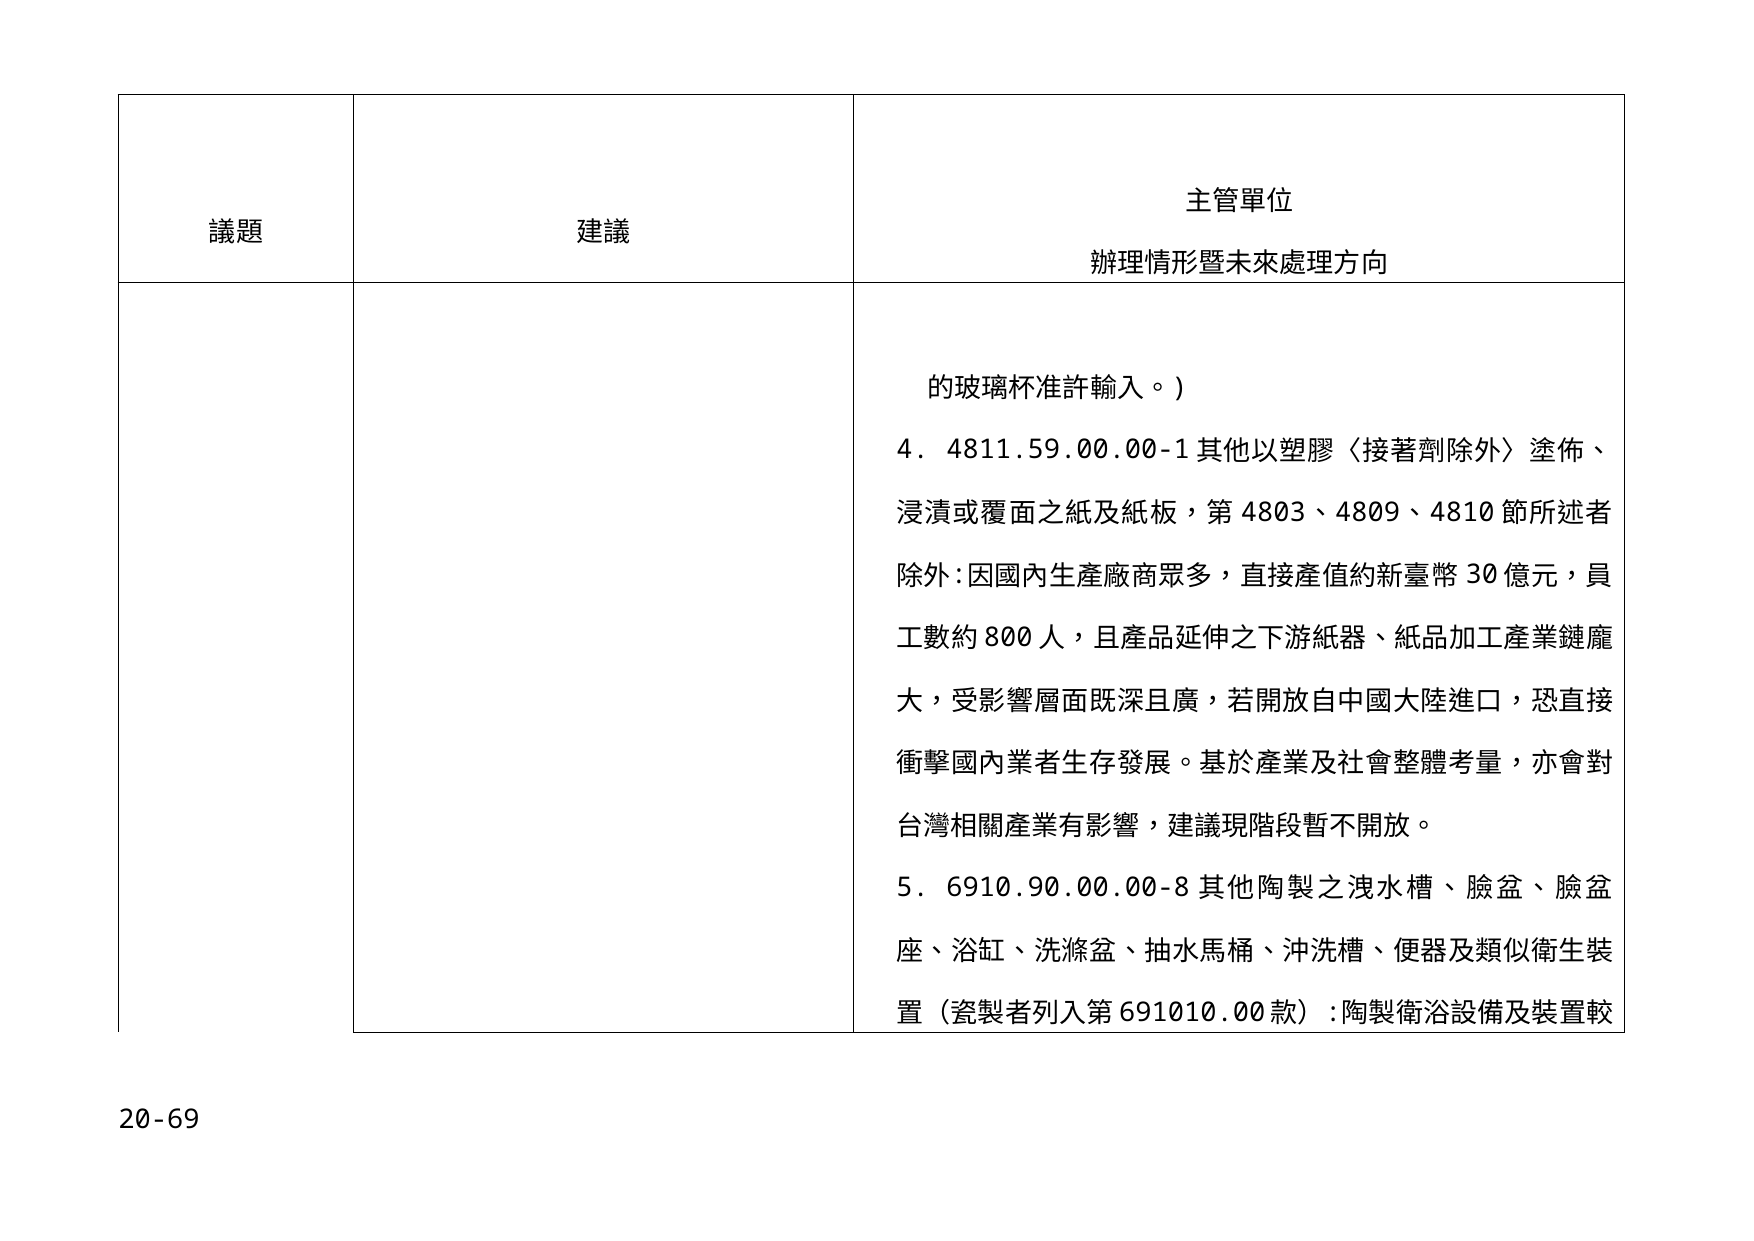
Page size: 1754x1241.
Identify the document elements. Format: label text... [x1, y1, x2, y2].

table_cell [354, 283, 853, 1032]
table_header 主管單位 辦理情形暨未來處理方向 [854, 95, 1624, 282]
table_header 建議 [354, 95, 853, 282]
table_cell 的玻璃杯准許輸入。) 4. 4811.59.00.00-1其他以塑膠〈接著劑除外〉塗佈、浸漬或覆面之紙及紙板，第4803、4809、4810節所述者除外:因國內生產廠商眾多，直接產值約新臺幣30億元，員工數約800人，且產品延伸之下游紙器、紙品加工產業鏈龐大，受影響層面既深且廣，若開放自中國大陸進口，恐直接衝擊國內業者生存發展。基於產業及社會整體考量，亦會對台灣相關產業有影響，建議現階段暫不開放。 5. 6910.90.00.00-8其他陶製之洩水槽、臉盆、臉盆座、浴缸、洗滌盆、抽水馬桶、沖洗槽、便器及類似衛生裝置（瓷製者列入第691010.00款）:陶製衛浴設備及裝置較 [854, 283, 1624, 1032]
table_cell [119, 283, 353, 1032]
table_header 議題 [119, 95, 353, 282]
